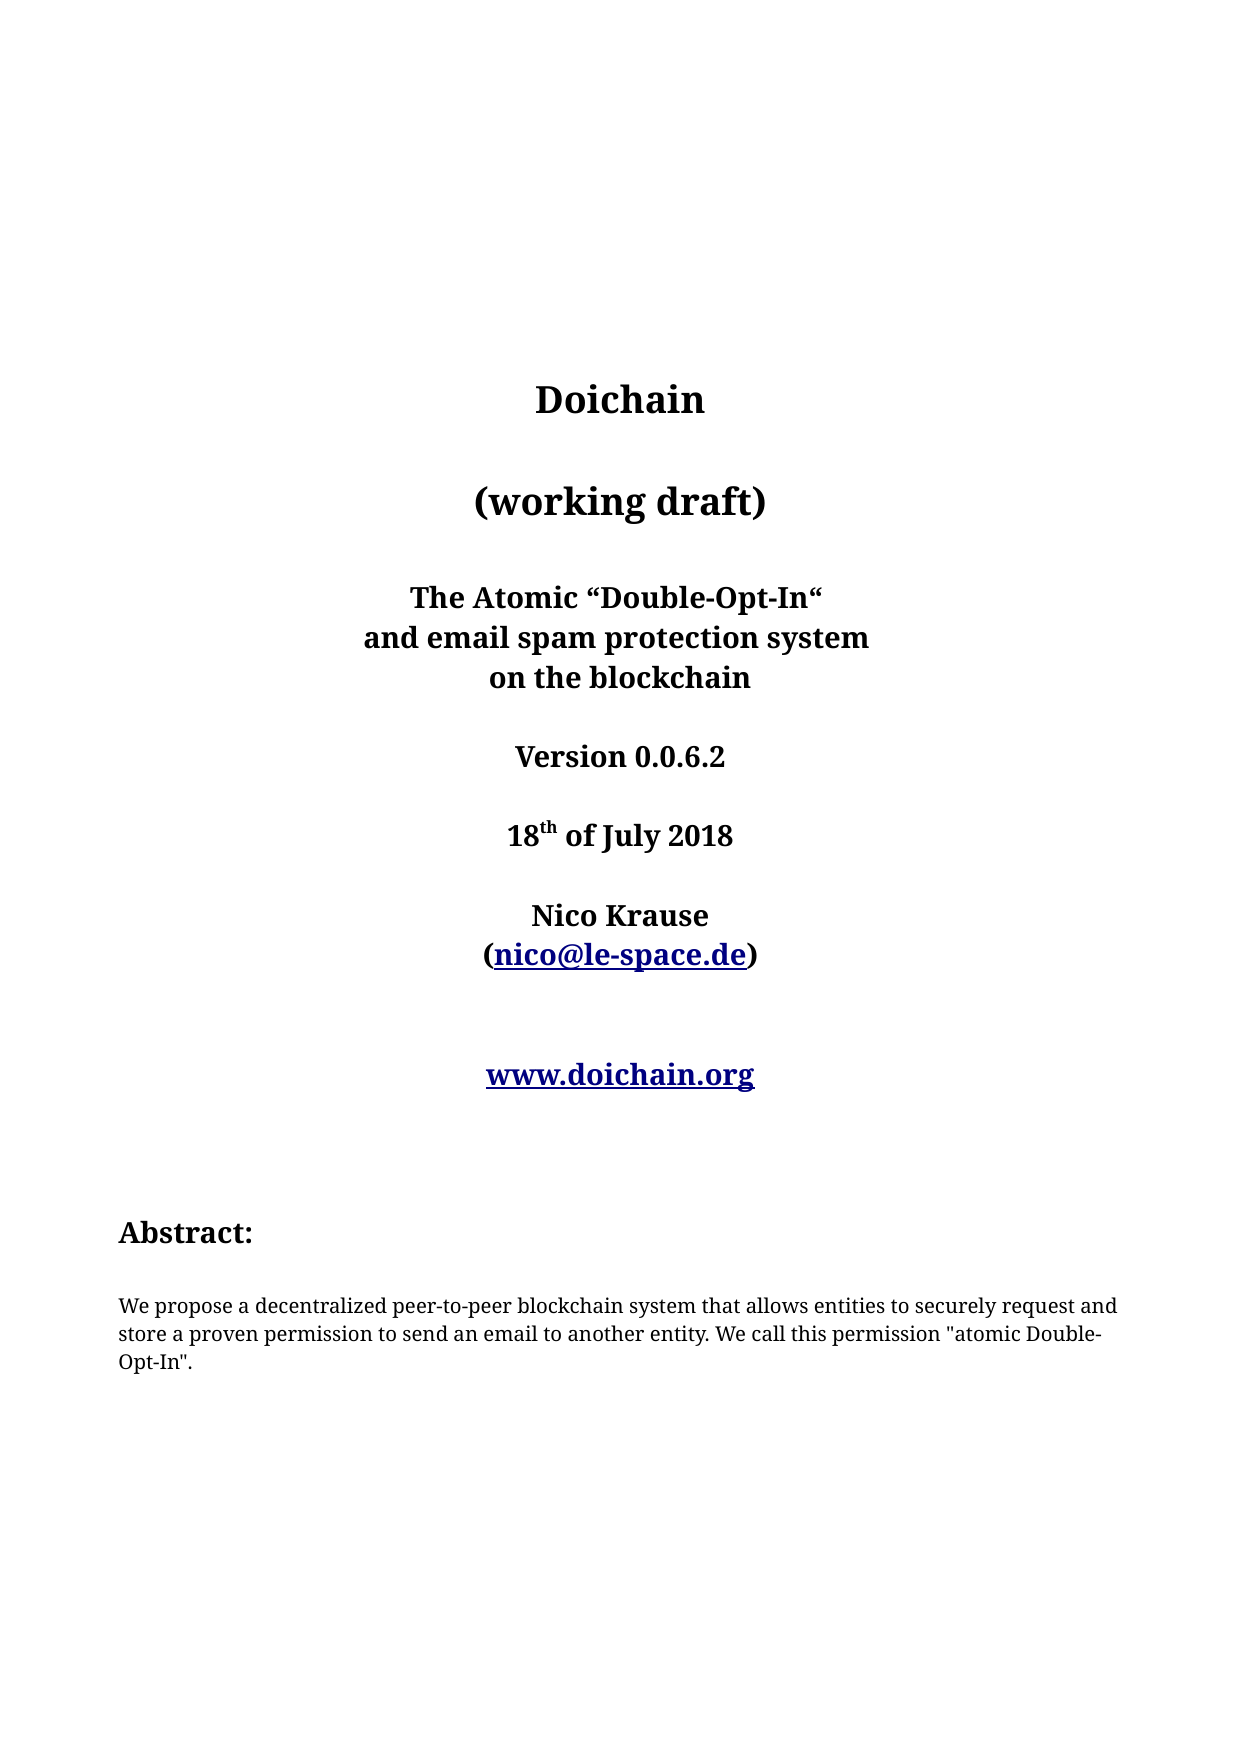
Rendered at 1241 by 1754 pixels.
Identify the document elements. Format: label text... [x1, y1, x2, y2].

text (nico@le-space.de) [118, 935, 1122, 974]
text Version 0.0.6.2 [118, 736, 1122, 776]
text and email spam protection system [118, 617, 1122, 657]
text Abstract: We propose a decentralized peer-to-peer blockchain system that allows entities to securely request and store a proven permission to send an email to another entity. We call this permission "atomic Double-Opt-In". [118, 1212, 1122, 1375]
text www.doichain.org [118, 1054, 1122, 1093]
text The Atomic “Double-Opt-In“ [118, 577, 1122, 617]
text Doichain (working draft) [118, 373, 1122, 526]
text Nico Krause [118, 895, 1122, 935]
text on the blockchain [118, 657, 1122, 697]
text 18th of July 2018 [118, 816, 1122, 855]
